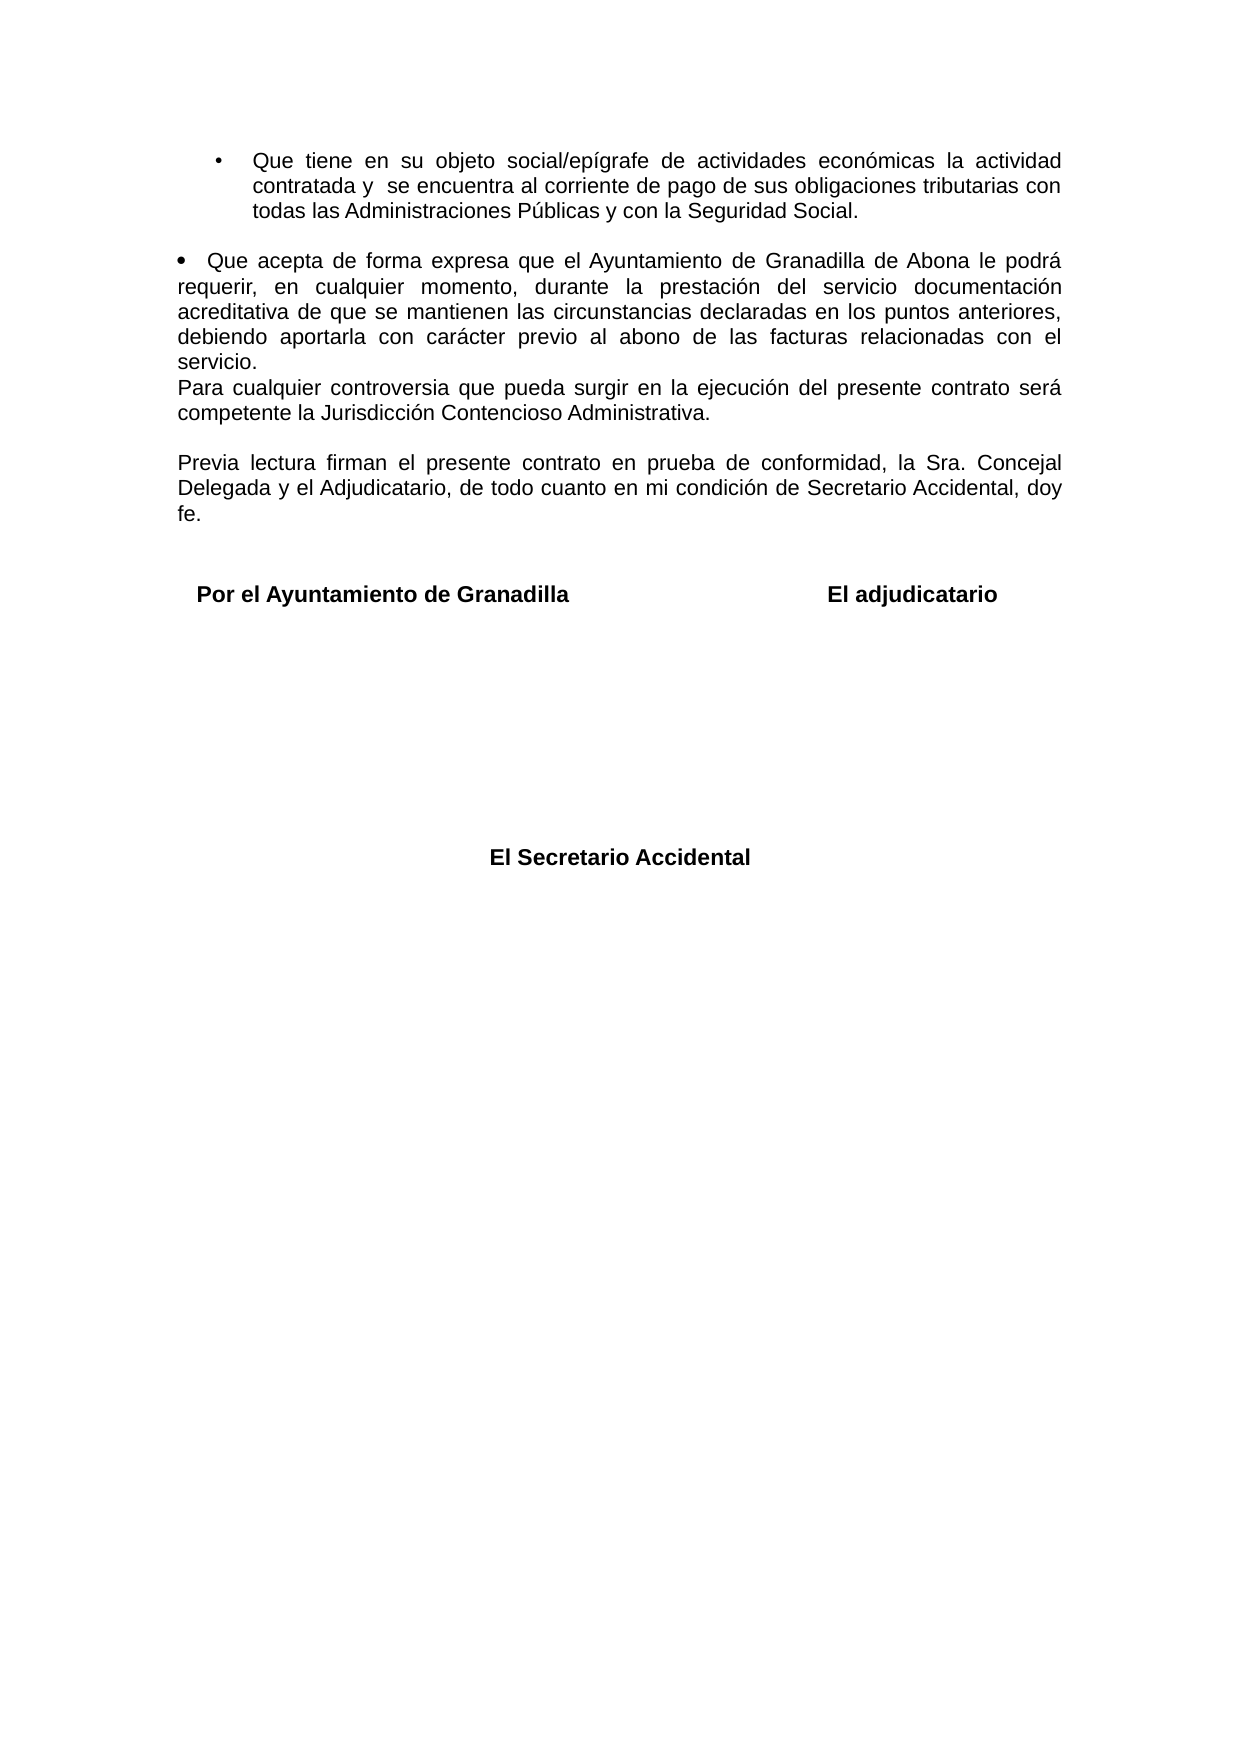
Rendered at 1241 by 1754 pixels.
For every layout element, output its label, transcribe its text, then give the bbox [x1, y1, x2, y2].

text Para cualquier controversia que pueda surgir en la ejecución del presente contrato será competente la Jurisdicción Contencioso Administrativa. [177, 374, 1063, 425]
text El Secretario Accidental [177, 844, 1063, 871]
subtitle Previa lectura firman el presente contrato en prueba de conformidad, la Sra. Concejal Delegada y el Adjudicatario, de todo cuanto en mi condición de Secretario Accidental, doy fe. [177, 450, 1063, 526]
list Que acepta de forma expresa que el Ayuntamiento de Granadilla de Abona le podrá requerir, en cualquier momento, durante la prestación del servicio documentación acreditativa de que se mantienen las circunstancias declaradas en los puntos anteriores, debiendo aportarla con carácter previo al abono de las facturas relacionadas con el servicio. [177, 248, 1063, 374]
text Por el Ayuntamiento de Granadilla El adjudicatario [177, 581, 1063, 607]
list Que tiene en su objeto social/epígrafe de actividades económicas la actividad contratada y se encuentra al corriente de pago de sus obligaciones tributarias con todas las Administraciones Públicas y con la Seguridad Social. [215, 148, 1063, 223]
